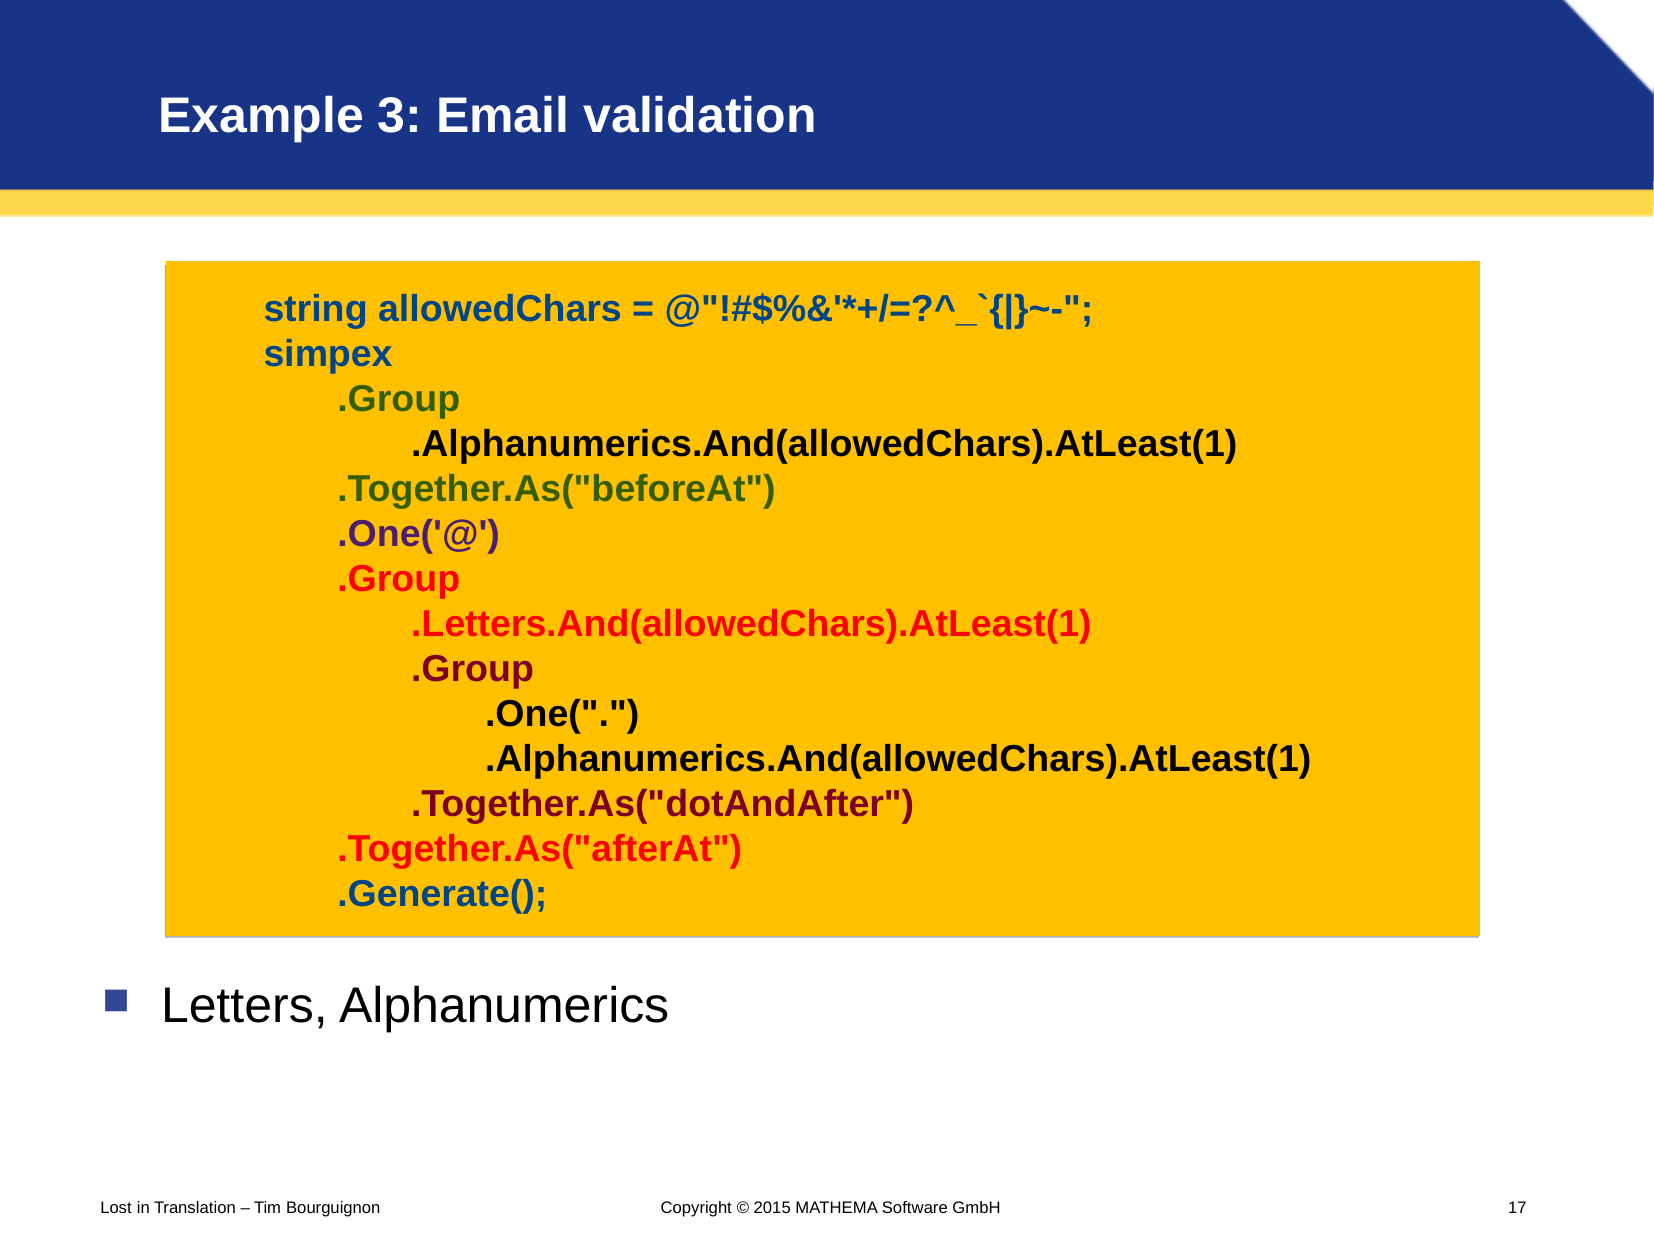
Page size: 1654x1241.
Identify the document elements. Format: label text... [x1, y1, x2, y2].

list Letters, Alphanumerics [101, 295, 1528, 1139]
picture [0, 0, 1654, 1241]
title Example 3: Email validation [158, 69, 1230, 162]
text_box string allowedChars = @"!#$%&'*+/=?^_`{|}~-"; simpex .Group .Alphanumerics.And(allowedChars).AtLeast(1) .Together.As("beforeAt") .One('@') .Group .Letters.And(allowedChars).AtLeast(1) .Group .One(".") .Alphanumerics.And(allowedChars).AtLeast(1) .Together.As("dotAndAfter") .Together.As("afterAt") .Generate(); [166, 261, 1480, 936]
